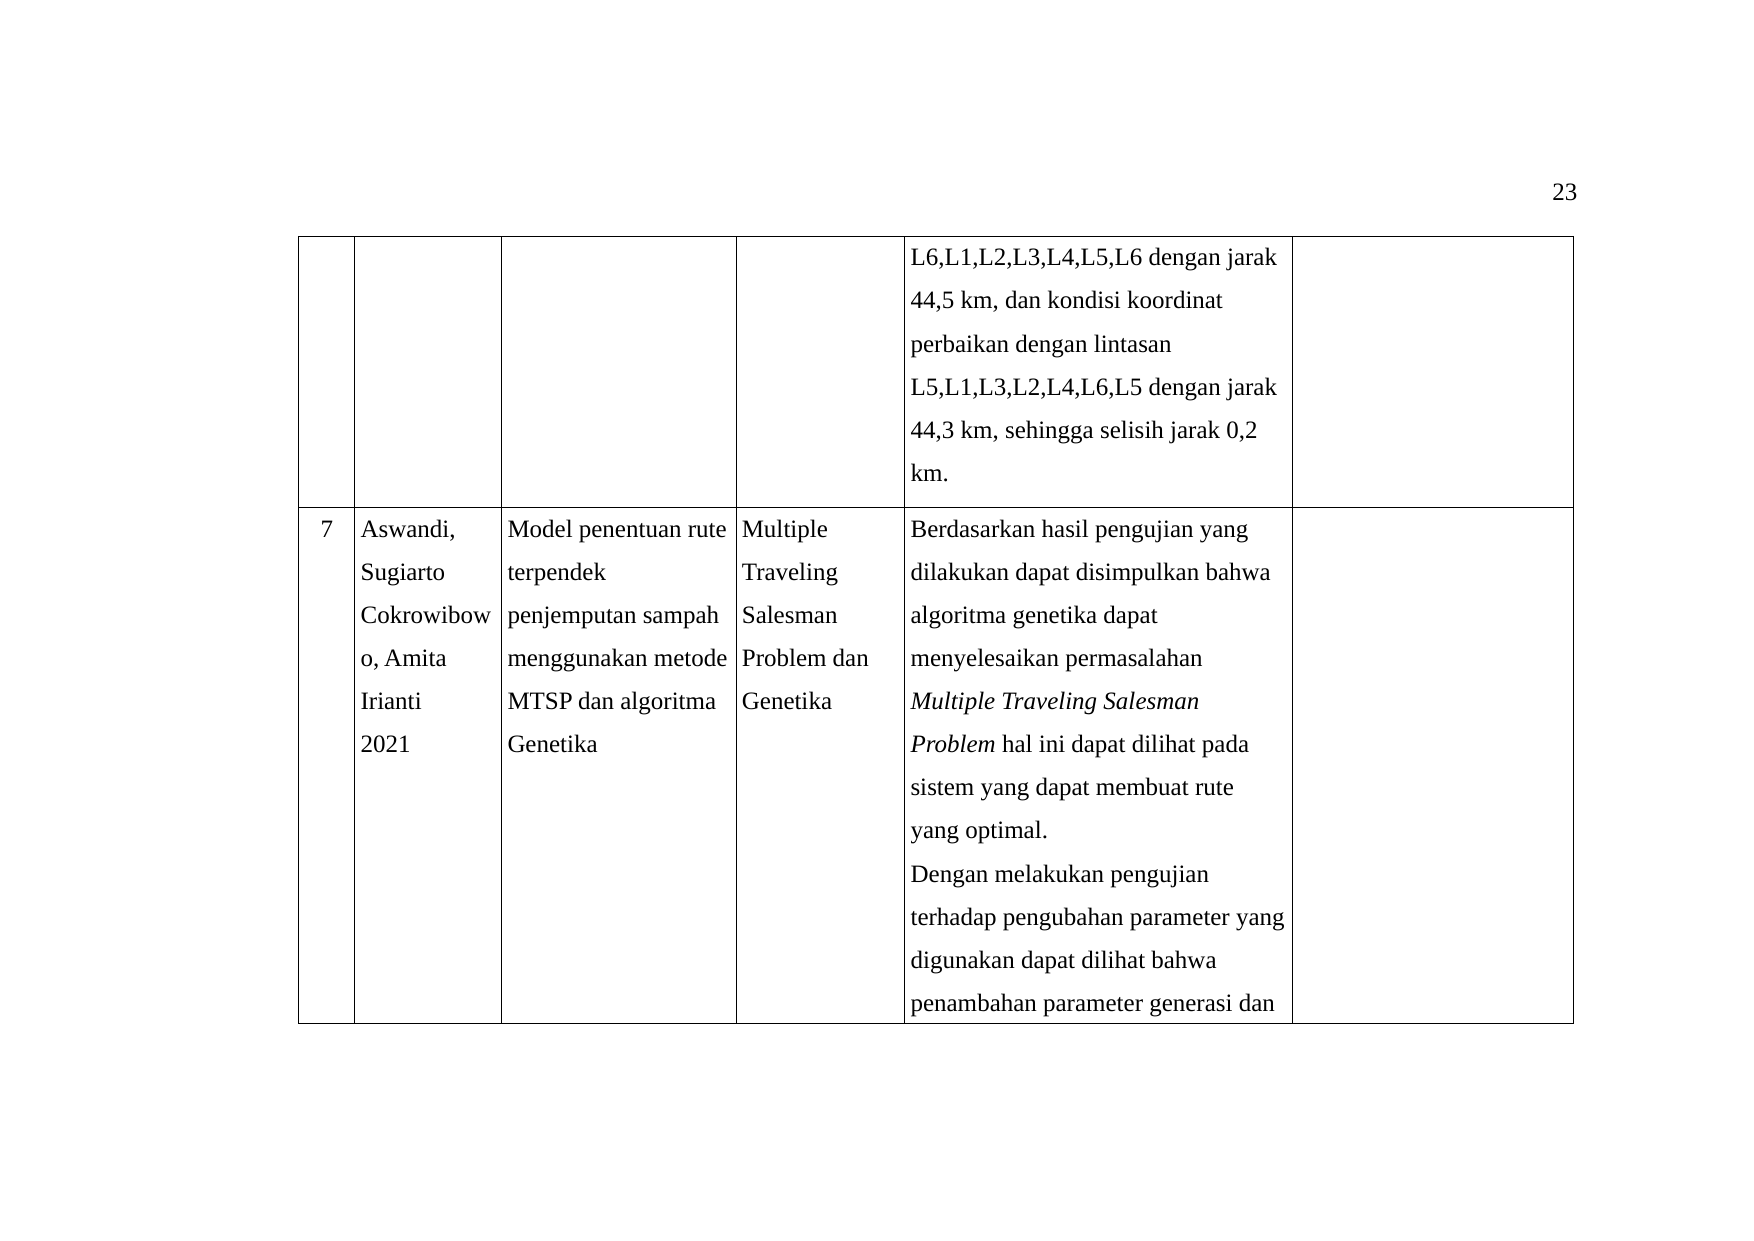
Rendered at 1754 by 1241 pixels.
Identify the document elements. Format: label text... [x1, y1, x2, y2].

table_cell Aswandi, Sugiarto Cokrowibowo, Amita Irianti 2021 [355, 508, 501, 1022]
table_cell [502, 237, 736, 507]
table_cell [299, 237, 354, 507]
table_cell [355, 237, 501, 507]
table_cell [1293, 237, 1573, 507]
table_cell [737, 237, 904, 507]
table_cell [1293, 508, 1573, 1022]
table_cell Berdasarkan hasil pengujian yang dilakukan dapat disimpulkan bahwa algoritma genetika dapat menyelesaikan permasalahan Multiple Traveling Salesman Problem hal ini dapat dilihat pada sistem yang dapat membuat rute yang optimal. Dengan melakukan pengujian terhadap pengubahan parameter yang digunakan dapat dilihat bahwa penambahan parameter generasi dan [905, 508, 1292, 1022]
table_cell Model penentuan rute terpendek penjemputan sampah menggunakan metode MTSP dan algoritma Genetika [502, 508, 736, 1022]
table_cell L6,L1,L2,L3,L4,L5,L6 dengan jarak 44,5 km, dan kondisi koordinat perbaikan dengan lintasan L5,L1,L3,L2,L4,L6,L5 dengan jarak 44,3 km, sehingga selisih jarak 0,2 km. [905, 237, 1292, 507]
table_cell Multiple Traveling Salesman Problem dan Genetika [737, 508, 904, 1022]
table_cell 7 [299, 508, 354, 1022]
